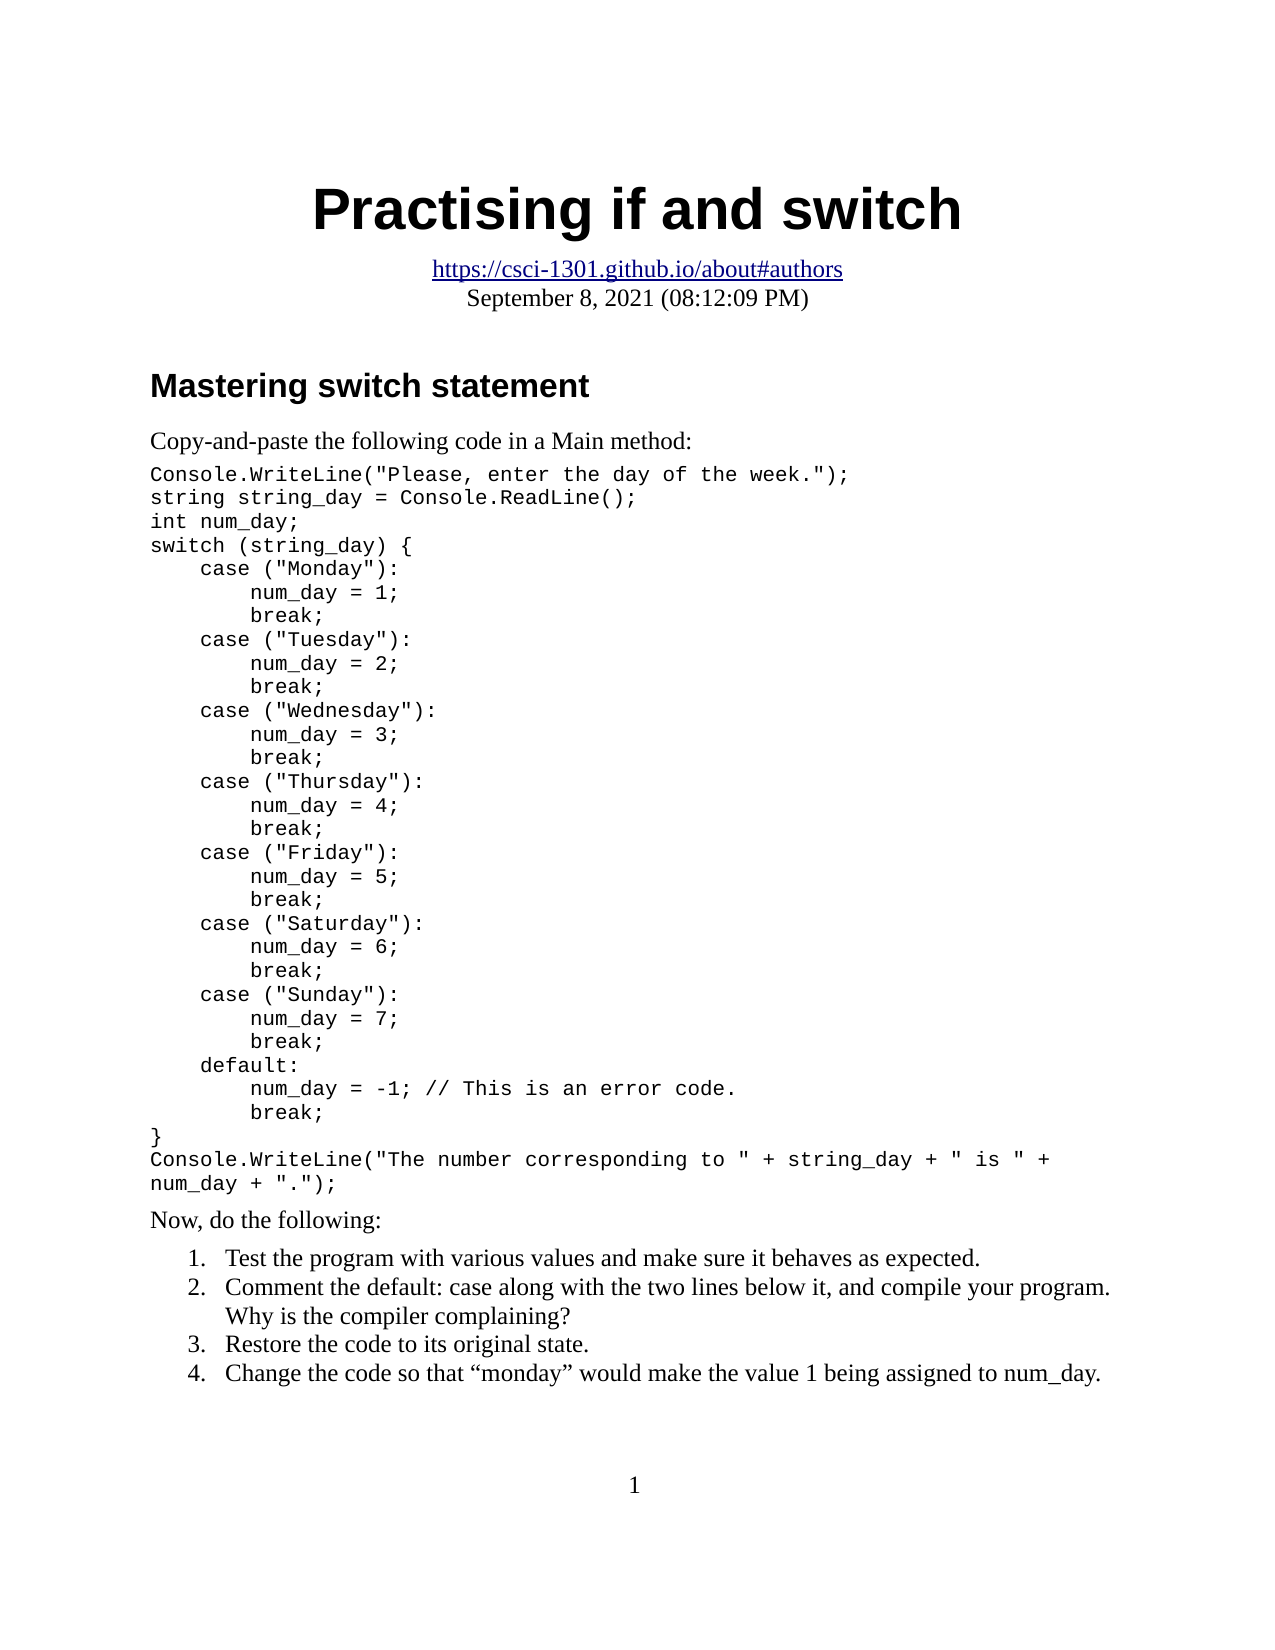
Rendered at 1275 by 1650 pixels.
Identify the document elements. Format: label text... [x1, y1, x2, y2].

text Now, do the following: [150, 1206, 1125, 1234]
text https://csci-1301.github.io/about#authors [150, 254, 1125, 283]
text num_day = 4; [150, 795, 1125, 818]
text break; [150, 1102, 1125, 1126]
text Console.WriteLine("Please, enter the day of the week."); [150, 464, 1125, 487]
text case ("Friday"): [150, 842, 1125, 866]
text num_day = -1; // This is an error code. [150, 1078, 1125, 1102]
subtitle Mastering switch statement [150, 366, 1125, 404]
text case ("Sunday"): [150, 984, 1125, 1007]
text } [150, 1126, 1125, 1149]
text case ("Wednesday"): [150, 700, 1125, 724]
text break; [150, 1031, 1125, 1055]
text break; [150, 676, 1125, 700]
text default: [150, 1055, 1125, 1078]
text case ("Monday"): [150, 558, 1125, 582]
text switch (string_day) { [150, 534, 1125, 558]
text string string_day = Console.ReadLine(); [150, 487, 1125, 511]
text break; [150, 818, 1125, 842]
text num_day = 7; [150, 1007, 1125, 1031]
list Change the code so that “monday” would make the value 1 being assigned to num_day. [187, 1358, 1125, 1387]
text break; [150, 606, 1125, 629]
text num_day = 3; [150, 724, 1125, 747]
text September 8, 2021 (08:12:09 PM) [150, 283, 1125, 312]
text Console.WriteLine("The number corresponding to " + string_day + " is " + num_day + "."); [150, 1149, 1125, 1197]
list Restore the code to its original state. [187, 1329, 1125, 1358]
text Copy-and-paste the following code in a Main method: [150, 426, 1125, 455]
text num_day = 1; [150, 582, 1125, 606]
list Test the program with various values and make sure it behaves as expected. [187, 1243, 1125, 1272]
list Comment the default: case along with the two lines below it, and compile your program. Why is the compiler complaining? [187, 1272, 1125, 1329]
text num_day = 6; [150, 937, 1125, 960]
text case ("Tuesday"): [150, 629, 1125, 653]
text break; [150, 747, 1125, 771]
text case ("Thursday"): [150, 771, 1125, 795]
text int num_day; [150, 511, 1125, 534]
text num_day = 5; [150, 866, 1125, 889]
text break; [150, 960, 1125, 984]
text num_day = 2; [150, 653, 1125, 676]
text break; [150, 889, 1125, 913]
title Practising if and switch [150, 175, 1125, 242]
text case ("Saturday"): [150, 913, 1125, 937]
